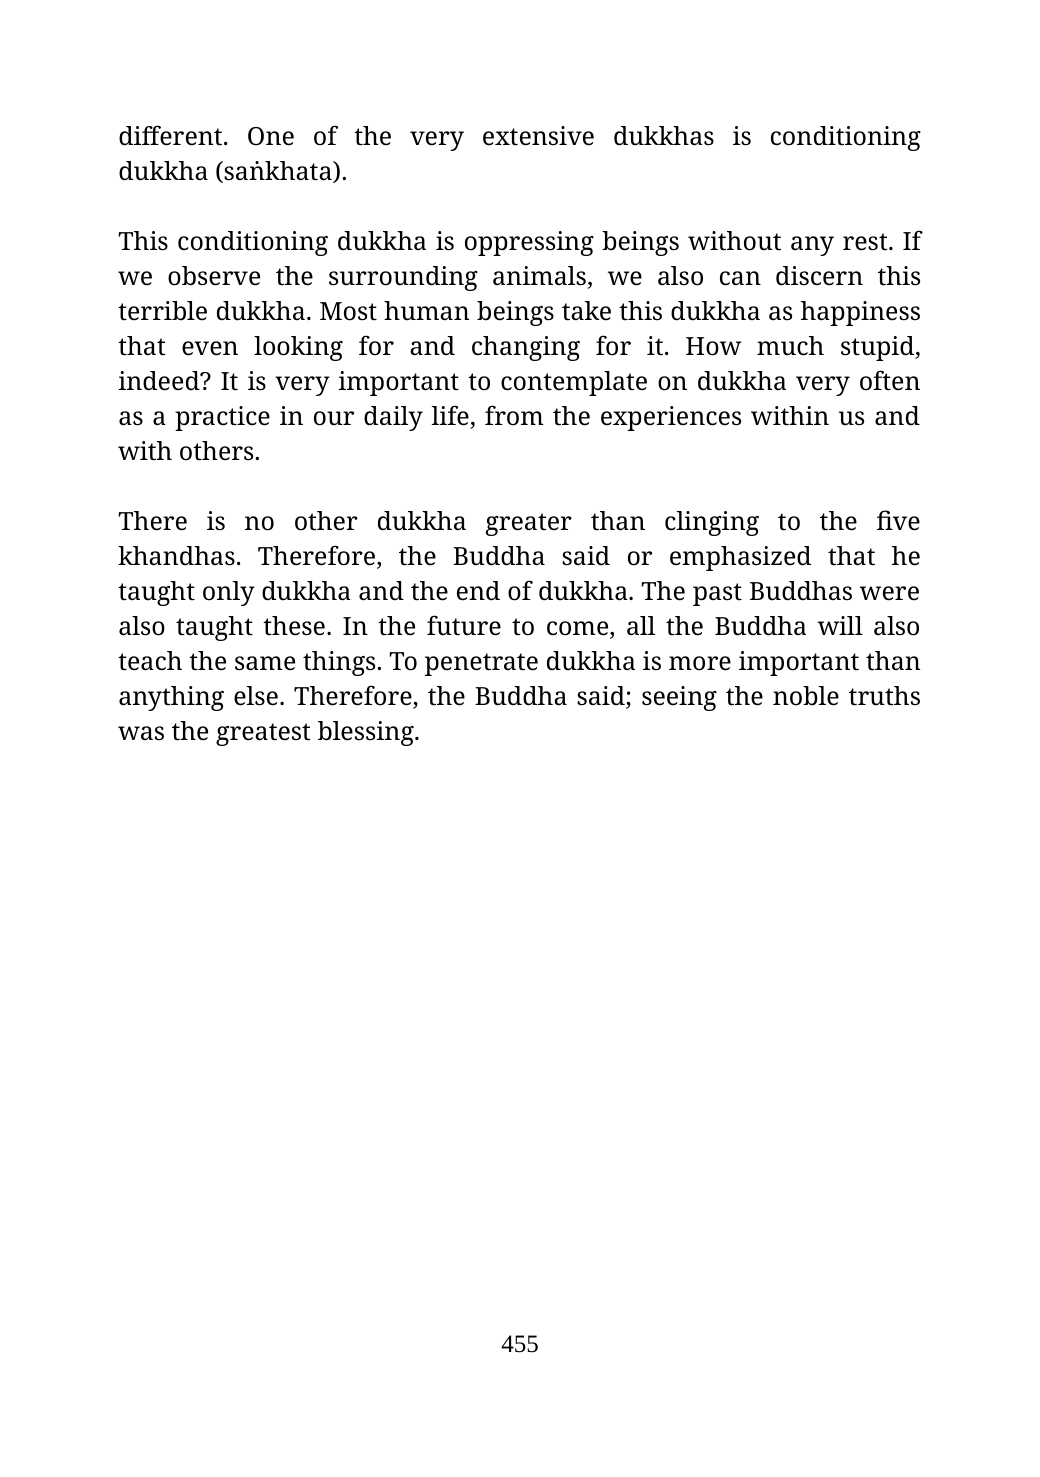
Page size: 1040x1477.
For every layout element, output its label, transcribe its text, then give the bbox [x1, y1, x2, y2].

text different. One of the very extensive dukkhas is conditioning dukkha (saṅkhata). This conditioning dukkha is oppressing beings without any rest. If we observe the surrounding animals, we also can discern this terrible dukkha. Most human beings take this dukkha as happiness that even looking for and changing for it. How much stupid, indeed? It is very important to contemplate on dukkha very often as a practice in our daily life, from the experiences within us and with others. There is no other dukkha greater than clinging to the five khandhas. Therefore, the Buddha said or emphasized that he taught only dukkha and the end of dukkha. The past Buddhas were also taught these. In the future to come, all the Buddha will also teach the same things. To penetrate dukkha is more important than anything else. Therefore, the Buddha said; seeing the noble truths was the greatest blessing. [118, 118, 922, 748]
